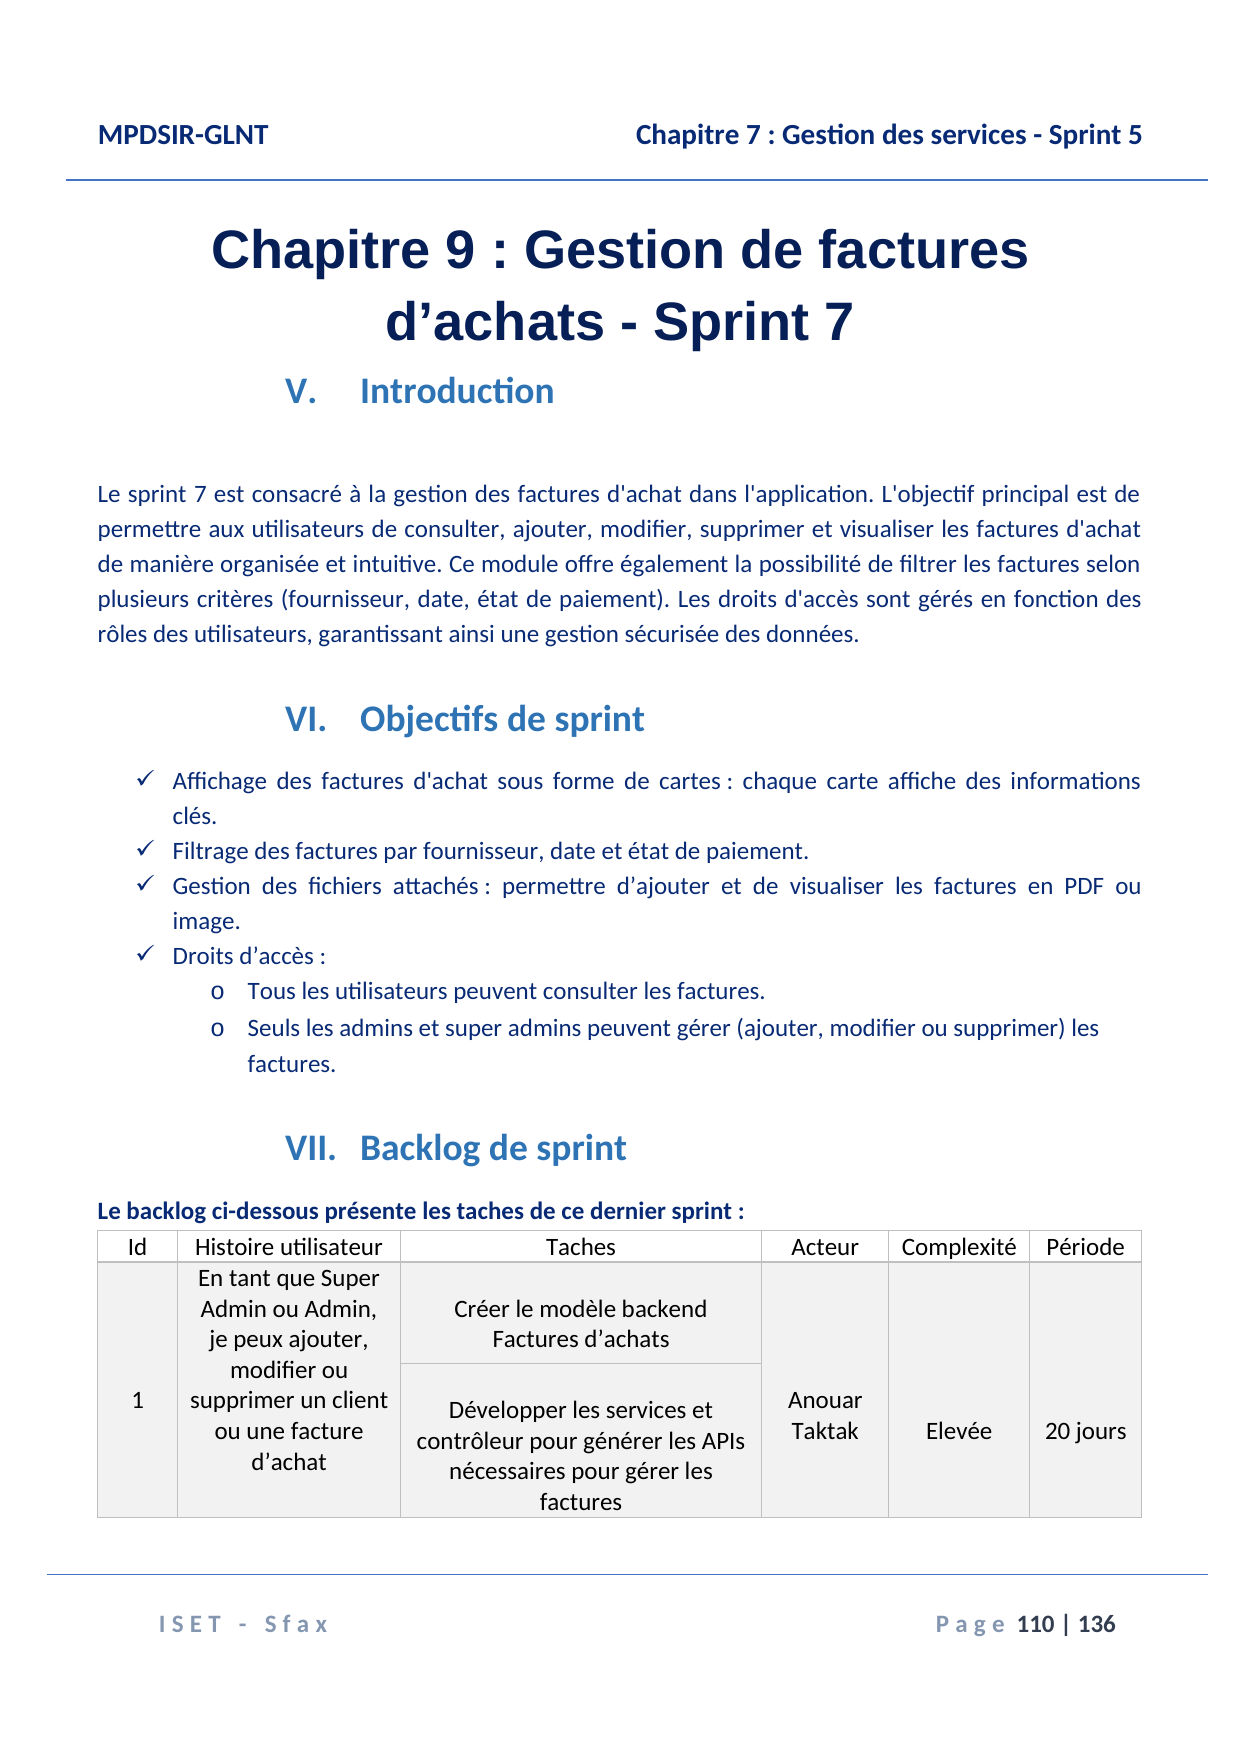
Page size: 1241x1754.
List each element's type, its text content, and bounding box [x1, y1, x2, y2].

table_header Taches [401, 1231, 761, 1261]
list Gestion des fichiers attachés : permettre d’ajouter et de visualiser les factures en PDF ou image. [135, 870, 1143, 936]
list Tous les utilisateurs peuvent consulter les factures. [210, 975, 1143, 1007]
subtitle Chapitre 9 : Gestion de factures d’achats - Sprint 7 [97, 217, 1143, 351]
list Seuls les admins et super admins peuvent gérer (ajouter, modifier ou supprimer) les factures. [210, 1012, 1143, 1079]
subtitle Objectifs de sprint [285, 694, 1143, 740]
table_cell Créer le modèle backend Factures d’achats [401, 1263, 761, 1363]
table_cell Développer les services et contrôleur pour générer les APIs nécessaires pour gérer les factures [401, 1364, 761, 1517]
list Droits d’accès : [135, 940, 1143, 971]
table_header Complexité [889, 1231, 1029, 1261]
table_cell 20 jours [1030, 1263, 1141, 1517]
subtitle Backlog de sprint [285, 1124, 1143, 1170]
subtitle Introduction [285, 367, 1143, 413]
text Le backlog ci-dessous présente les taches de ce dernier sprint : [97, 1195, 1143, 1225]
table_header Id [98, 1231, 177, 1261]
table_cell 1 [98, 1263, 177, 1517]
table_cell En tant que Super Admin ou Admin, je peux ajouter, modifier ou supprimer un client ou une facture d’achat [178, 1263, 400, 1517]
table_header Acteur [762, 1231, 888, 1261]
text Le sprint 7 est consacré à la gestion des factures d'achat dans l'application. L'objectif principal est de permettre aux utilisateurs de consulter, ajouter, modifier, supprimer et visualiser les factures d'achat de manière organisée et intuitive. Ce module offre également la possibilité de filtrer les factures selon plusieurs critères (fournisseur, date, état de paiement). Les droits d'accès sont gérés en fonction des rôles des utilisateurs, garantissant ainsi une gestion sécurisée des données. [97, 479, 1143, 649]
table_header Période [1030, 1231, 1141, 1261]
table_cell Elevée [889, 1263, 1029, 1517]
table_header Histoire utilisateur [178, 1231, 400, 1261]
table_cell Anouar Taktak [762, 1263, 888, 1517]
list Filtrage des factures par fournisseur, date et état de paiement. [135, 835, 1143, 866]
list Affichage des factures d'achat sous forme de cartes : chaque carte affiche des informations clés. [135, 765, 1143, 831]
